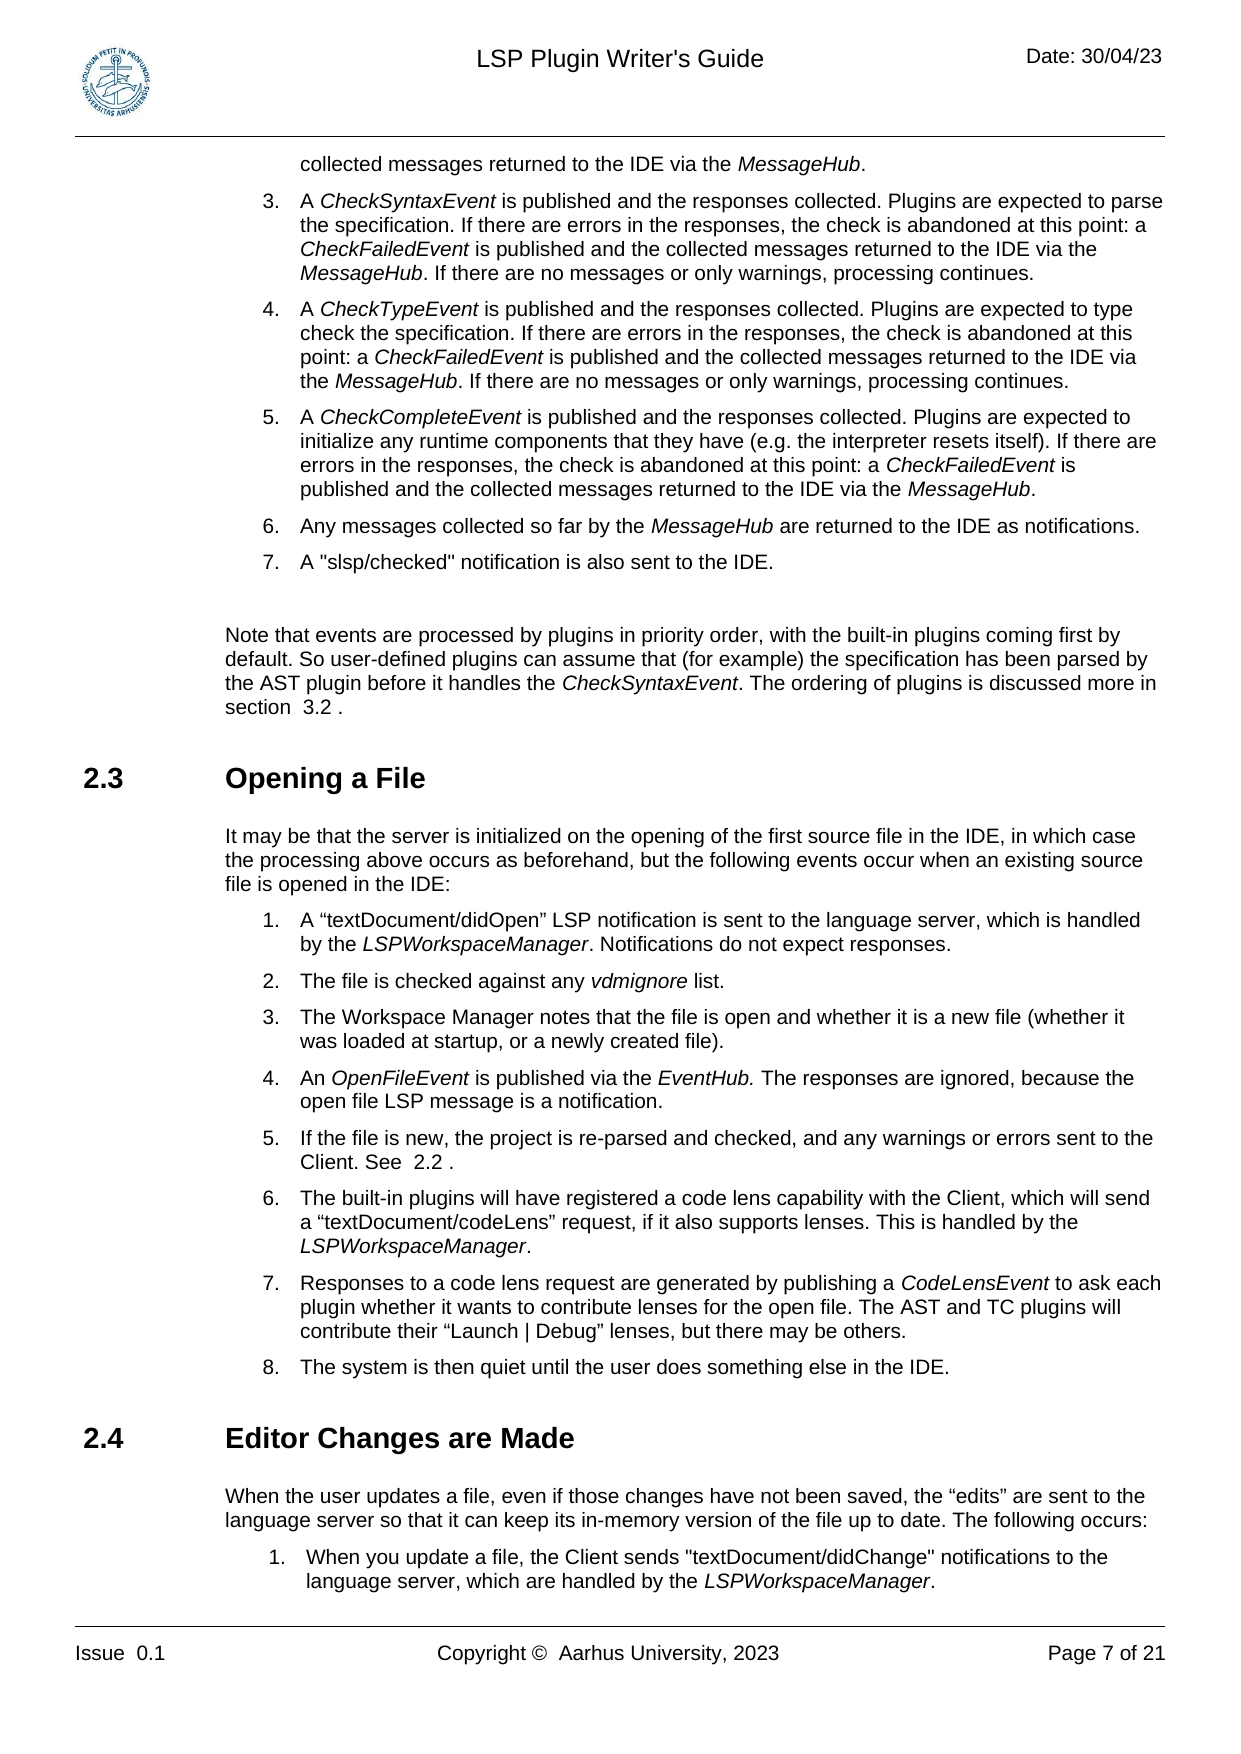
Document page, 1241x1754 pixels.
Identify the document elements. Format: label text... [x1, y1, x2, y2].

list The system is then quiet until the user does something else in the IDE. [262, 1355, 1165, 1379]
list An OpenFileEvent is published via the EventHub. The responses are ignored, because the open file LSP message is a notification. [262, 1066, 1165, 1114]
list A "slsp/checked" notification is also sent to the IDE. [262, 550, 1165, 574]
text It may be that the server is initialized on the opening of the first source file in the IDE, in which case the processing above occurs as beforehand, but the following events occur when an existing source file is opened in the IDE: [225, 824, 1165, 896]
list Any messages collected so far by the MessageHub are returned to the IDE as notifications. [262, 514, 1165, 538]
list A CheckCompleteEvent is published and the responses collected. Plugins are expected to initialize any runtime components that they have (e.g. the interpreter resets itself). If there are errors in the responses, the check is abandoned at this point: a CheckFailedEvent is published and the collected messages returned to the IDE via the MessageHub. [262, 406, 1165, 501]
list The Workspace Manager notes that the file is open and whether it is a new file (whether it was loaded at startup, or a newly created file). [262, 1005, 1165, 1053]
text Note that events are processed by plugins in priority order, with the built-in plugins coming first by default. So user-defined plugins can assume that (for example) the specification has been parsed by the AST plugin before it handles the CheckSyntaxEvent. The ordering of plugins is discussed more in section 3.2 . [225, 623, 1165, 719]
subtitle Editor Changes are Made [75, 1422, 1165, 1454]
list If the file is new, the project is re-parsed and checked, and any warnings or errors sent to the Client. See 2.2 . [262, 1126, 1165, 1174]
picture [78, 44, 153, 120]
list The built-in plugins will have registered a code lens capability with the Client, which will send a “textDocument/codeLens” request, if it also supports lenses. This is handled by the LSPWorkspaceManager. [262, 1187, 1165, 1258]
text When the user updates a file, even if those changes have not been saved, the “edits” are sent to the language server so that it can keep its in-memory version of the file up to date. The following occurs: [225, 1484, 1165, 1532]
list Responses to a code lens request are generated by publishing a CodeLensEvent to ask each plugin whether it wants to contribute lenses for the open file. The AST and TC plugins will contribute their “Launch | Debug” lenses, but there may be others. [262, 1271, 1165, 1343]
list The file is checked against any vdmignore list. [262, 969, 1165, 993]
list collected messages returned to the IDE via the MessageHub. [262, 152, 1165, 176]
list A “textDocument/didOpen” LSP notification is sent to the language server, which is handled by the LSPWorkspaceManager. Notifications do not expect responses. [262, 908, 1165, 956]
list A CheckTypeEvent is published and the responses collected. Plugins are expected to type check the specification. If there are errors in the responses, the check is abandoned at this point: a CheckFailedEvent is published and the collected messages returned to the IDE via the MessageHub. If there are no messages or only warnings, processing continues. [262, 297, 1165, 393]
list A CheckSyntaxEvent is published and the responses collected. Plugins are expected to parse the specification. If there are errors in the responses, the check is abandoned at this point: a CheckFailedEvent is published and the collected messages returned to the IDE via the MessageHub. If there are no messages or only warnings, processing continues. [262, 189, 1165, 285]
list When you update a file, the Client sends "textDocument/didChange" notifications to the language server, which are handled by the LSPWorkspaceManager. [268, 1545, 1165, 1593]
subtitle Opening a File [75, 762, 1165, 794]
